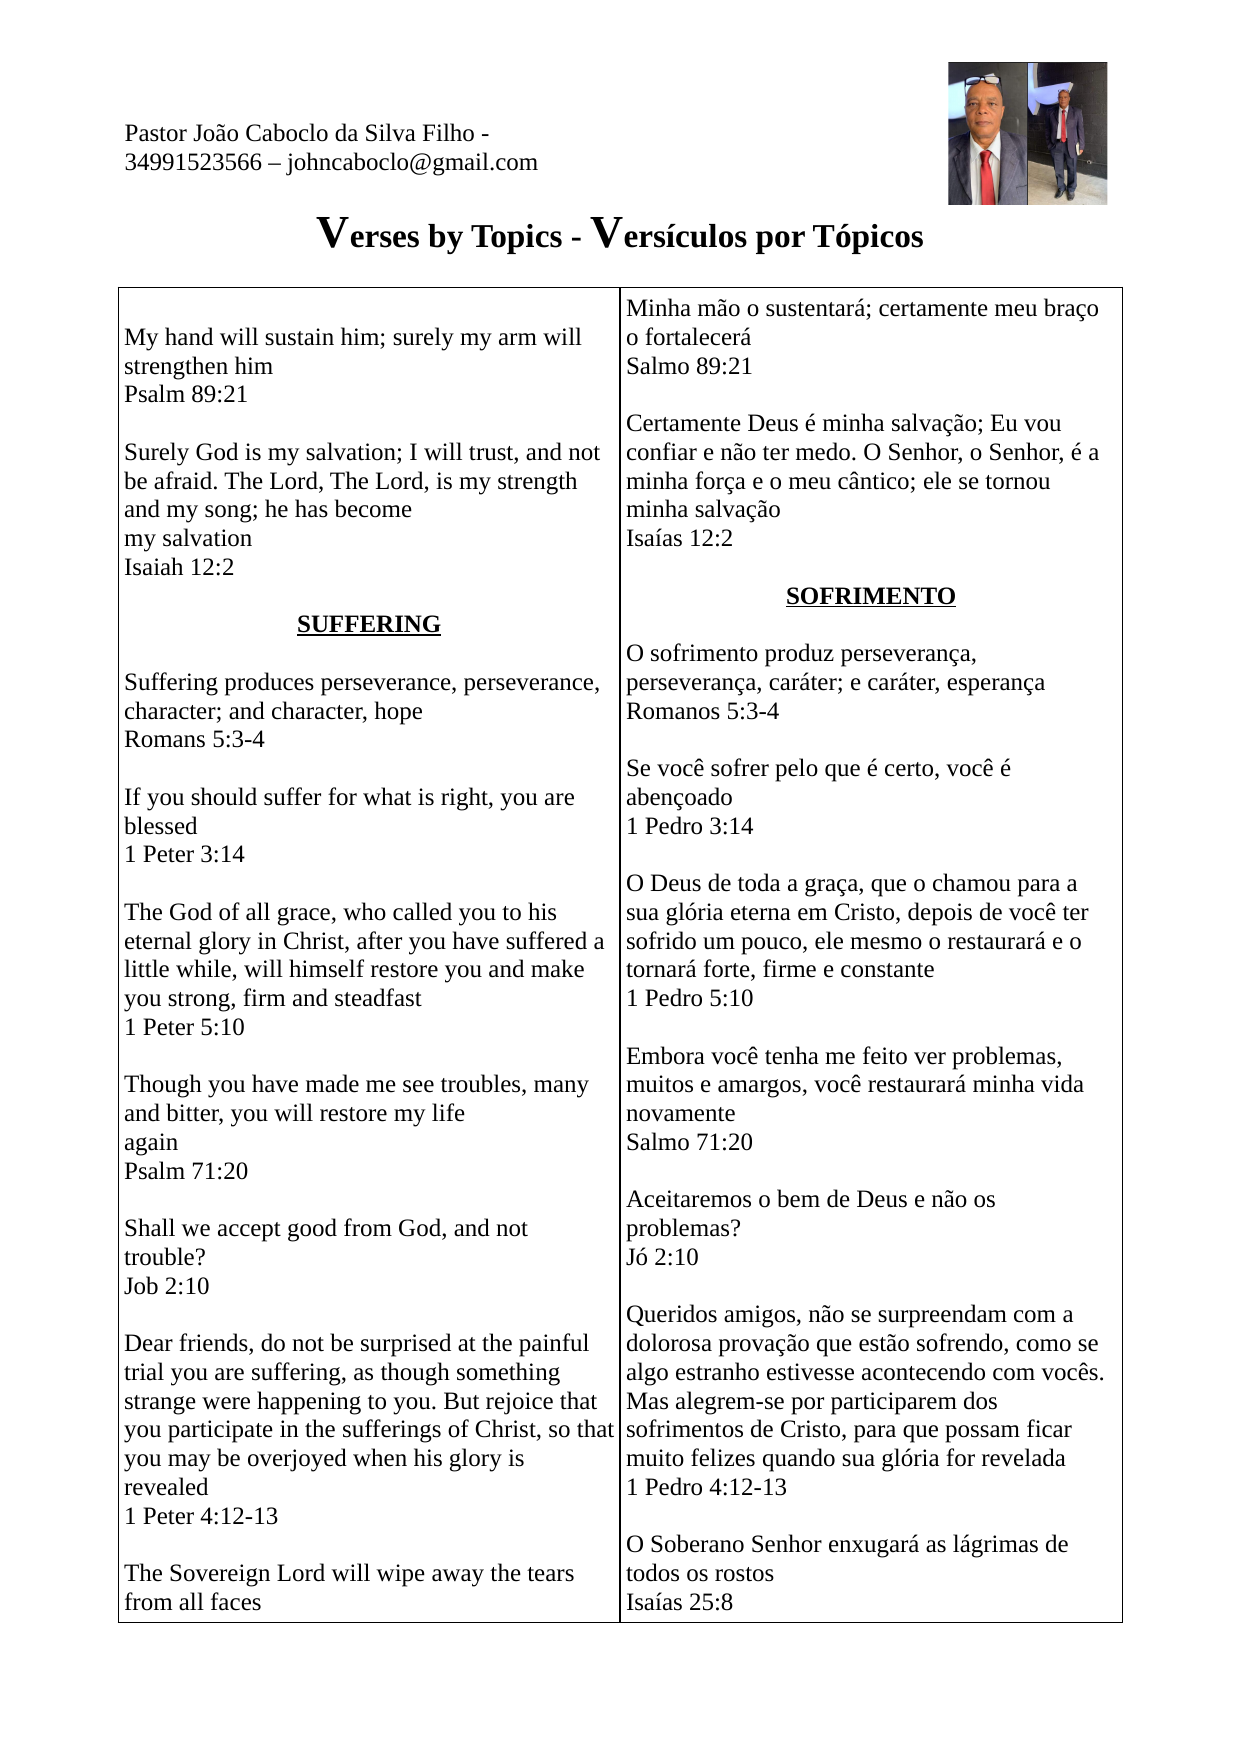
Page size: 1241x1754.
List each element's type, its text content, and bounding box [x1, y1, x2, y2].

picture [948, 62, 1108, 205]
table_cell Minha mão o sustentará; certamente meu braço o fortalecerá Salmo 89:21 Certamente Deus é minha salvação; Eu vou confiar e não ter medo. O Senhor, o Senhor, é a minha força e o meu cântico; ele se tornou minha salvação Isaías 12:2 SOFRIMENTO O sofrimento produz perseverança, perseverança, caráter; e caráter, esperança Romanos 5:3-4 Se você sofrer pelo que é certo, você é abençoado 1 Pedro 3:14 O Deus de toda a graça, que o chamou para a sua glória eterna em Cristo, depois de você ter sofrido um pouco, ele mesmo o restaurará e o tornará forte, firme e constante 1 Pedro 5:10 Embora você tenha me feito ver problemas, muitos e amargos, você restaurará minha vida novamente Salmo 71:20 Aceitaremos o bem de Deus e não os problemas? Jó 2:10 Queridos amigos, não se surpreendam com a dolorosa provação que estão sofrendo, como se algo estranho estivesse acontecendo com vocês. Mas alegrem-se por participarem dos sofrimentos de Cristo, para que possam ficar muito felizes quando sua glória for revelada 1 Pedro 4:12-13 O Soberano Senhor enxugará as lágrimas de todos os rostos Isaías 25:8 [621, 288, 1122, 1622]
table_cell My hand will sustain him; surely my arm will strengthen him Psalm 89:21 Surely God is my salvation; I will trust, and not be afraid. The Lord, The Lord, is my strength and my song; he has become my salvation Isaiah 12:2 SUFFERING Suffering produces perseverance, perseverance, character; and character, hope Romans 5:3-4 If you should suffer for what is right, you are blessed 1 Peter 3:14 The God of all grace, who called you to his eternal glory in Christ, after you have suffered a little while, will himself restore you and make you strong, firm and steadfast 1 Peter 5:10 Though you have made me see troubles, many and bitter, you will restore my life again Psalm 71:20 Shall we accept good from God, and not trouble? Job 2:10 Dear friends, do not be surprised at the painful trial you are suffering, as though something strange were happening to you. But rejoice that you participate in the sufferings of Christ, so that you may be overjoyed when his glory is revealed 1 Peter 4:12-13 The Sovereign Lord will wipe away the tears from all faces [119, 288, 619, 1622]
